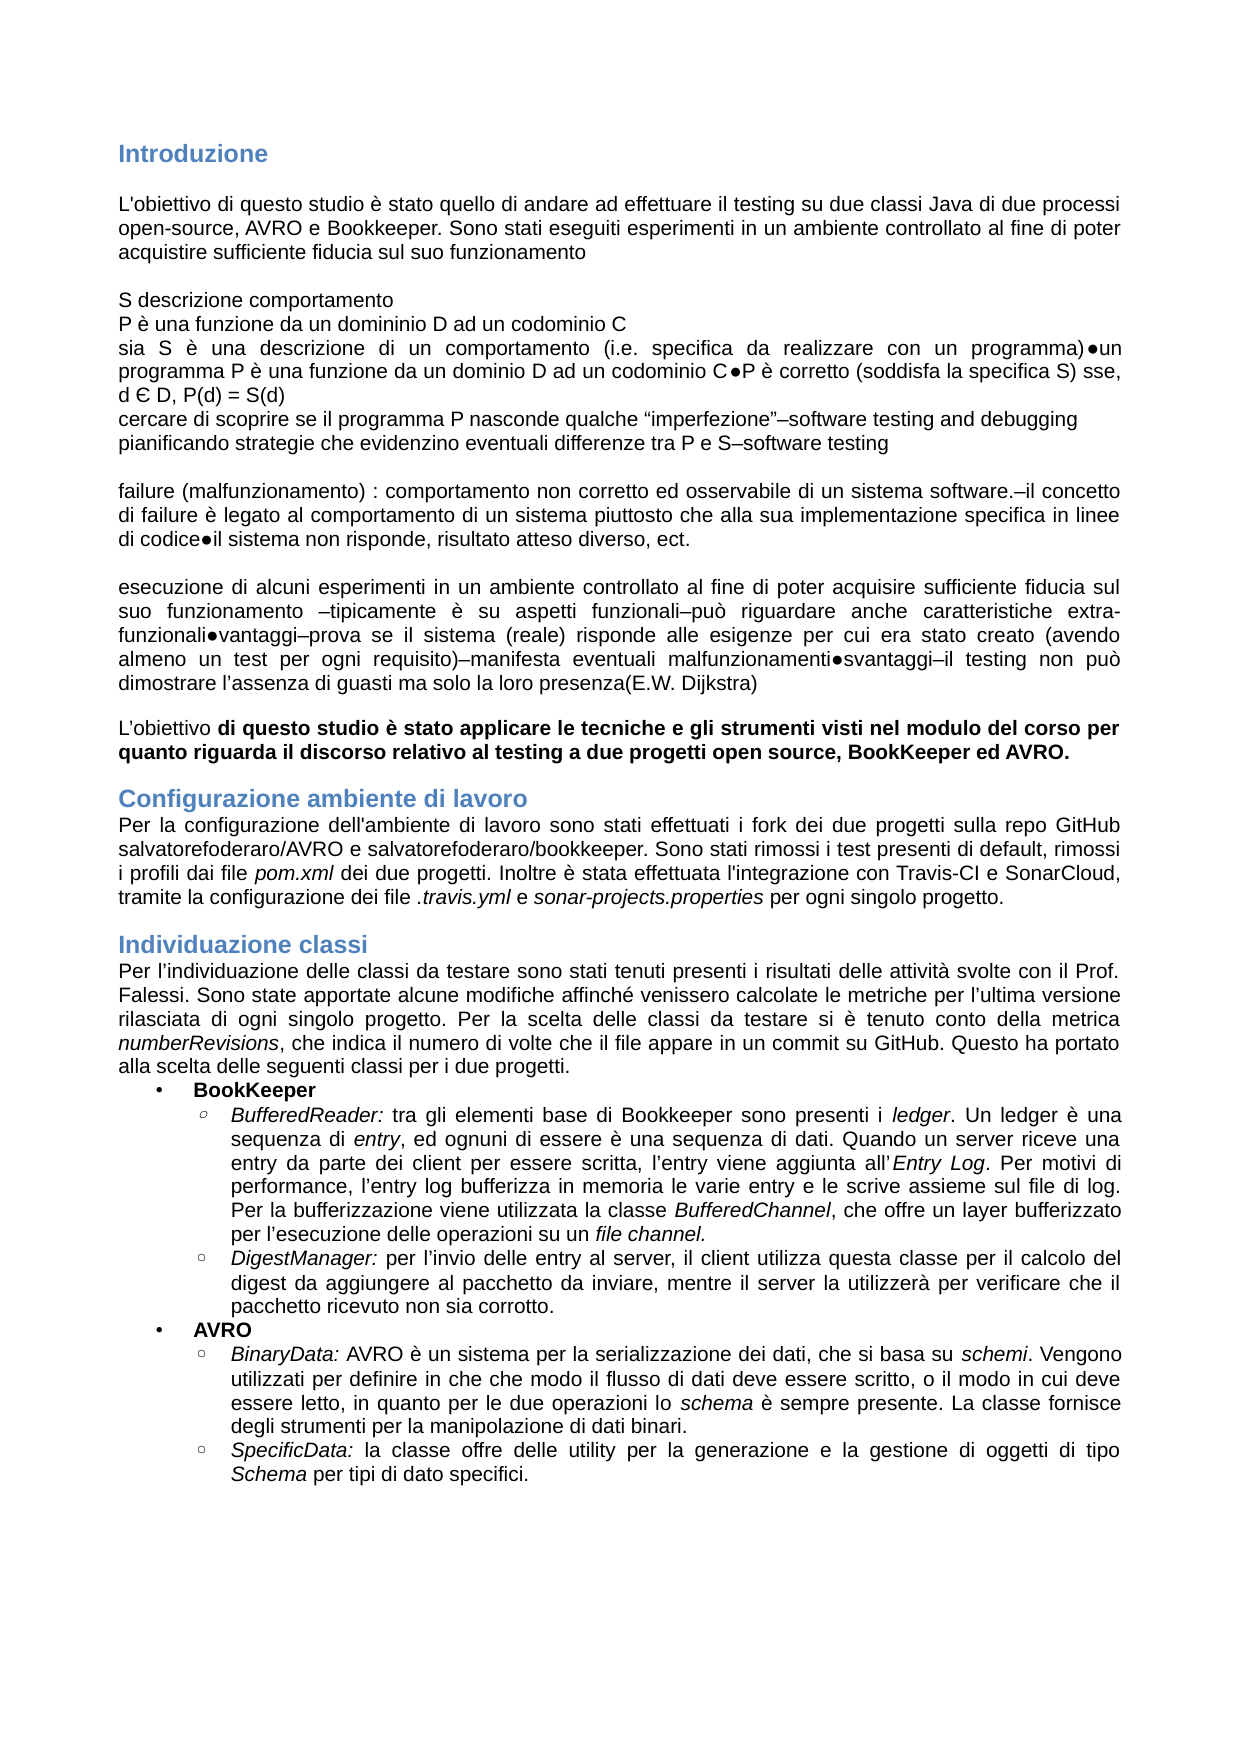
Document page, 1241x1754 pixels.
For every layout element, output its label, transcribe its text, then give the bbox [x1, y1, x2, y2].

text L'obiettivo di questo studio è stato quello di andare ad effettuare il testing su due classi Java di due processi open-source, AVRO e Bookkeeper. Sono stati eseguiti esperimenti in un ambiente controllato al fine di poter acquistire sufficiente fiducia sul suo funzionamento [118, 192, 1122, 263]
list BufferedReader: tra gli elementi base di Bookkeeper sono presenti i ledger. Un ledger è una sequenza di entry, ed ognuni di essere è una sequenza di dati. Quando un server riceve una entry da parte dei client per essere scritta, l’entry viene aggiunta all’Entry Log. Per motivi di performance, l’entry log bufferizza in memoria le varie entry e le scrive assieme sul file di log. Per la bufferizzazione viene utilizzata la classe BufferedChannel, che offre un layer bufferizzato per l’esecuzione delle operazioni su un file channel. [193, 1102, 1122, 1246]
text cercare di scoprire se il programma P nasconde qualche “imperfezione”–software testing and debugging [118, 407, 1122, 431]
text P è una funzione da un domininio D ad un codominio C [118, 311, 1122, 335]
list BinaryData: AVRO è un sistema per la serializzazione dei dati, che si basa su schemi. Vengono utilizzati per definire in che che modo il flusso di dati deve essere scritto, o il modo in cui deve essere letto, in quanto per le due operazioni lo schema è sempre presente. La classe fornisce degli strumenti per la manipolazione di dati binari. [193, 1342, 1122, 1438]
list AVRO [156, 1318, 1122, 1342]
list DigestManager: per l’invio delle entry al server, il client utilizza questa classe per il calcolo del digest da aggiungere al pacchetto da inviare, mentre il server la utilizzerà per verificare che il pacchetto ricevuto non sia corrotto. [193, 1246, 1122, 1318]
text failure (malfunzionamento) : comportamento non corretto ed osservabile di un sistema software.–il concetto di failure è legato al comportamento di un sistema piuttosto che alla sua implementazione specifica in linee di codice●il sistema non risponde, risultato atteso diverso, ect. [118, 455, 1122, 551]
subtitle Configurazione ambiente di lavoro [118, 784, 1122, 813]
text Per la configurazione dell'ambiente di lavoro sono stati effettuati i fork dei due progetti sulla repo GitHub salvatorefoderaro/AVRO e salvatorefoderaro/bookkeeper. Sono stati rimossi i test presenti di default, rimossi i profili dai file pom.xml dei due progetti. Inoltre è stata effettuata l'integrazione con Travis-CI e SonarCloud, tramite la configurazione dei file .travis.yml e sonar-projects.properties per ogni singolo progetto. [118, 813, 1122, 909]
text S descrizione comportamento [118, 287, 1122, 311]
list BookKeeper [156, 1078, 1122, 1102]
list SpecificData: la classe offre delle utility per la generazione e la gestione di oggetti di tipo Schema per tipi di dato specifici. [193, 1438, 1122, 1486]
text esecuzione di alcuni esperimenti in un ambiente controllato al fine di poter acquisire sufficiente fiducia sul suo funzionamento –tipicamente è su aspetti funzionali–può riguardare anche caratteristiche extra-funzionali●vantaggi–prova se il sistema (reale) risponde alle esigenze per cui era stato creato (avendo almeno un test per ogni requisito)–manifesta eventuali malfunzionamenti●svantaggi–il testing non può dimostrare l’assenza di guasti ma solo la loro presenza(E.W. Dijkstra) [118, 575, 1122, 695]
subtitle Introduzione [118, 139, 1122, 168]
text Per l’individuazione delle classi da testare sono stati tenuti presenti i risultati delle attività svolte con il Prof. Falessi. Sono state apportate alcune modifiche affinché venissero calcolate le metriche per l’ultima versione rilasciata di ogni singolo progetto. Per la scelta delle classi da testare si è tenuto conto della metrica numberRevisions, che indica il numero di volte che il file appare in un commit su GitHub. Questo ha portato alla scelta delle seguenti classi per i due progetti. [118, 958, 1122, 1078]
subtitle Individuazione classi [118, 930, 1122, 958]
text pianificando strategie che evidenzino eventuali differenze tra P e S–software testing [118, 431, 1122, 455]
text sia S è una descrizione di un comportamento (i.e. specifica da realizzare con un programma)●un programma P è una funzione da un dominio D ad un codominio C●P è corretto (soddisfa la specifica S) sse, d Є D, P(d) = S(d) [118, 335, 1122, 407]
subtitle L’obiettivo di questo studio è stato applicare le tecniche e gli strumenti visti nel modulo del corso per quanto riguarda il discorso relativo al testing a due progetti open source, BookKeeper ed AVRO. [118, 716, 1122, 763]
